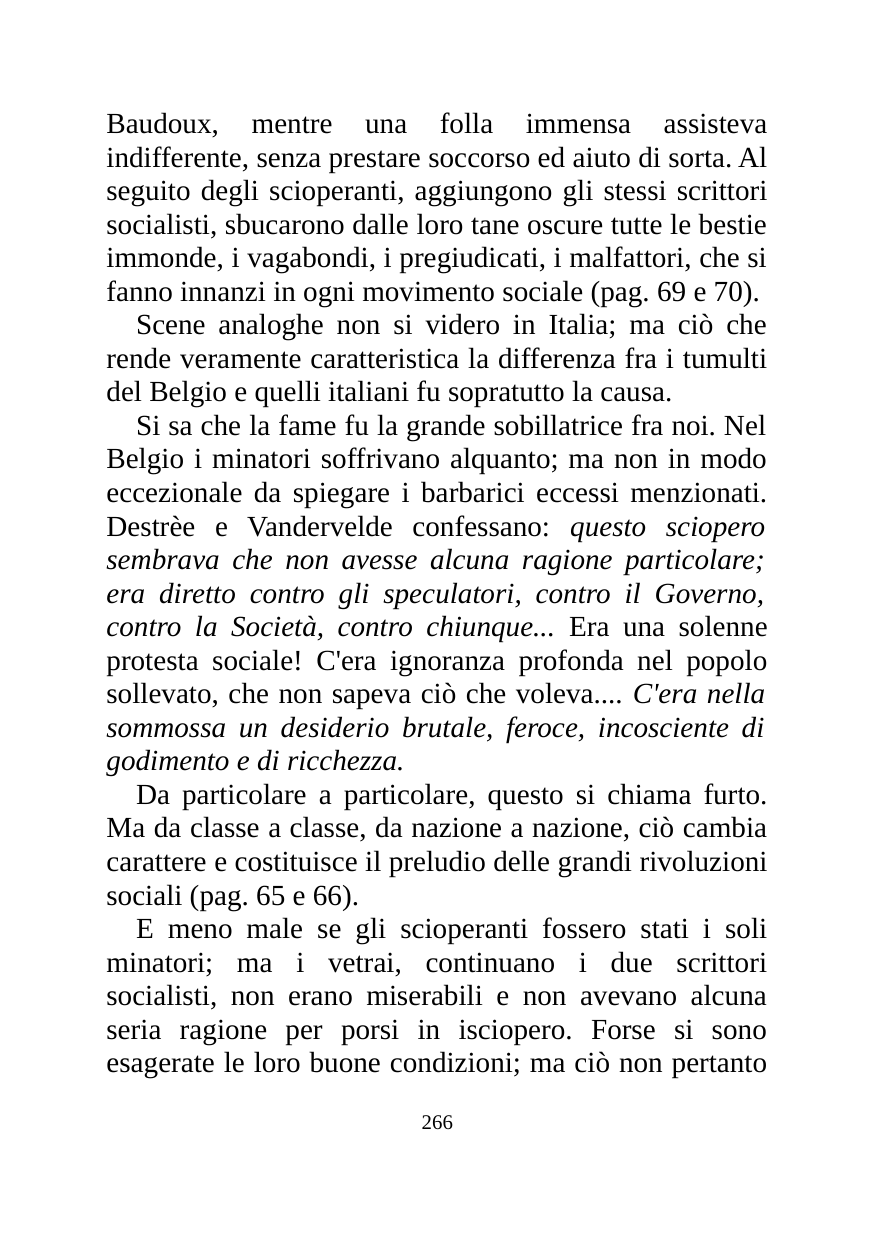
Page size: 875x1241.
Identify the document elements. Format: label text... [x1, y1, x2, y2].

text Da particolare a particolare, questo si chiama furto. Ma da classe a classe, da nazione a nazione, ciò cambia carattere e costituisce il preludio delle grandi rivoluzioni sociali (pag. 65 e 66). [106, 777, 768, 911]
text Baudoux, mentre una folla immensa assisteva indifferente, senza prestare soccorso ed aiuto di sorta. Al seguito degli scioperanti, aggiungono gli stessi scrittori socialisti, sbucarono dalle loro tane oscure tutte le bestie immonde, i vagabondi, i pregiudicati, i malfattori, che si fanno innanzi in ogni movimento sociale (pag. 69 e 70). [106, 106, 768, 307]
text Scene analoghe non si videro in Italia; ma ciò che rende veramente caratteristica la differenza fra i tumulti del Belgio e quelli italiani fu sopratutto la causa. [106, 307, 768, 408]
text E meno male se gli scioperanti fossero stati i soli minatori; ma i vetrai, continuano i due scrittori socialisti, non erano miserabili e non avevano alcuna seria ragione per porsi in isciopero. Forse si sono esagerate le loro buone condizioni; ma ciò non pertanto [106, 911, 768, 1079]
text Si sa che la fame fu la grande sobillatrice fra noi. Nel Belgio i minatori soffrivano alquanto; ma non in modo eccezionale da spiegare i barbarici eccessi menzionati. Destrèe e Vandervelde confessano: questo sciopero sembrava che non avesse alcuna ragione particolare; era diretto contro gli speculatori, contro il Governo, contro la Società, contro chiunque... Era una solenne protesta sociale! C'era ignoranza profonda nel popolo sollevato, che non sapeva ciò che voleva.... C'era nella sommossa un desiderio brutale, feroce, incosciente di godimento e di ricchezza. [106, 408, 768, 777]
